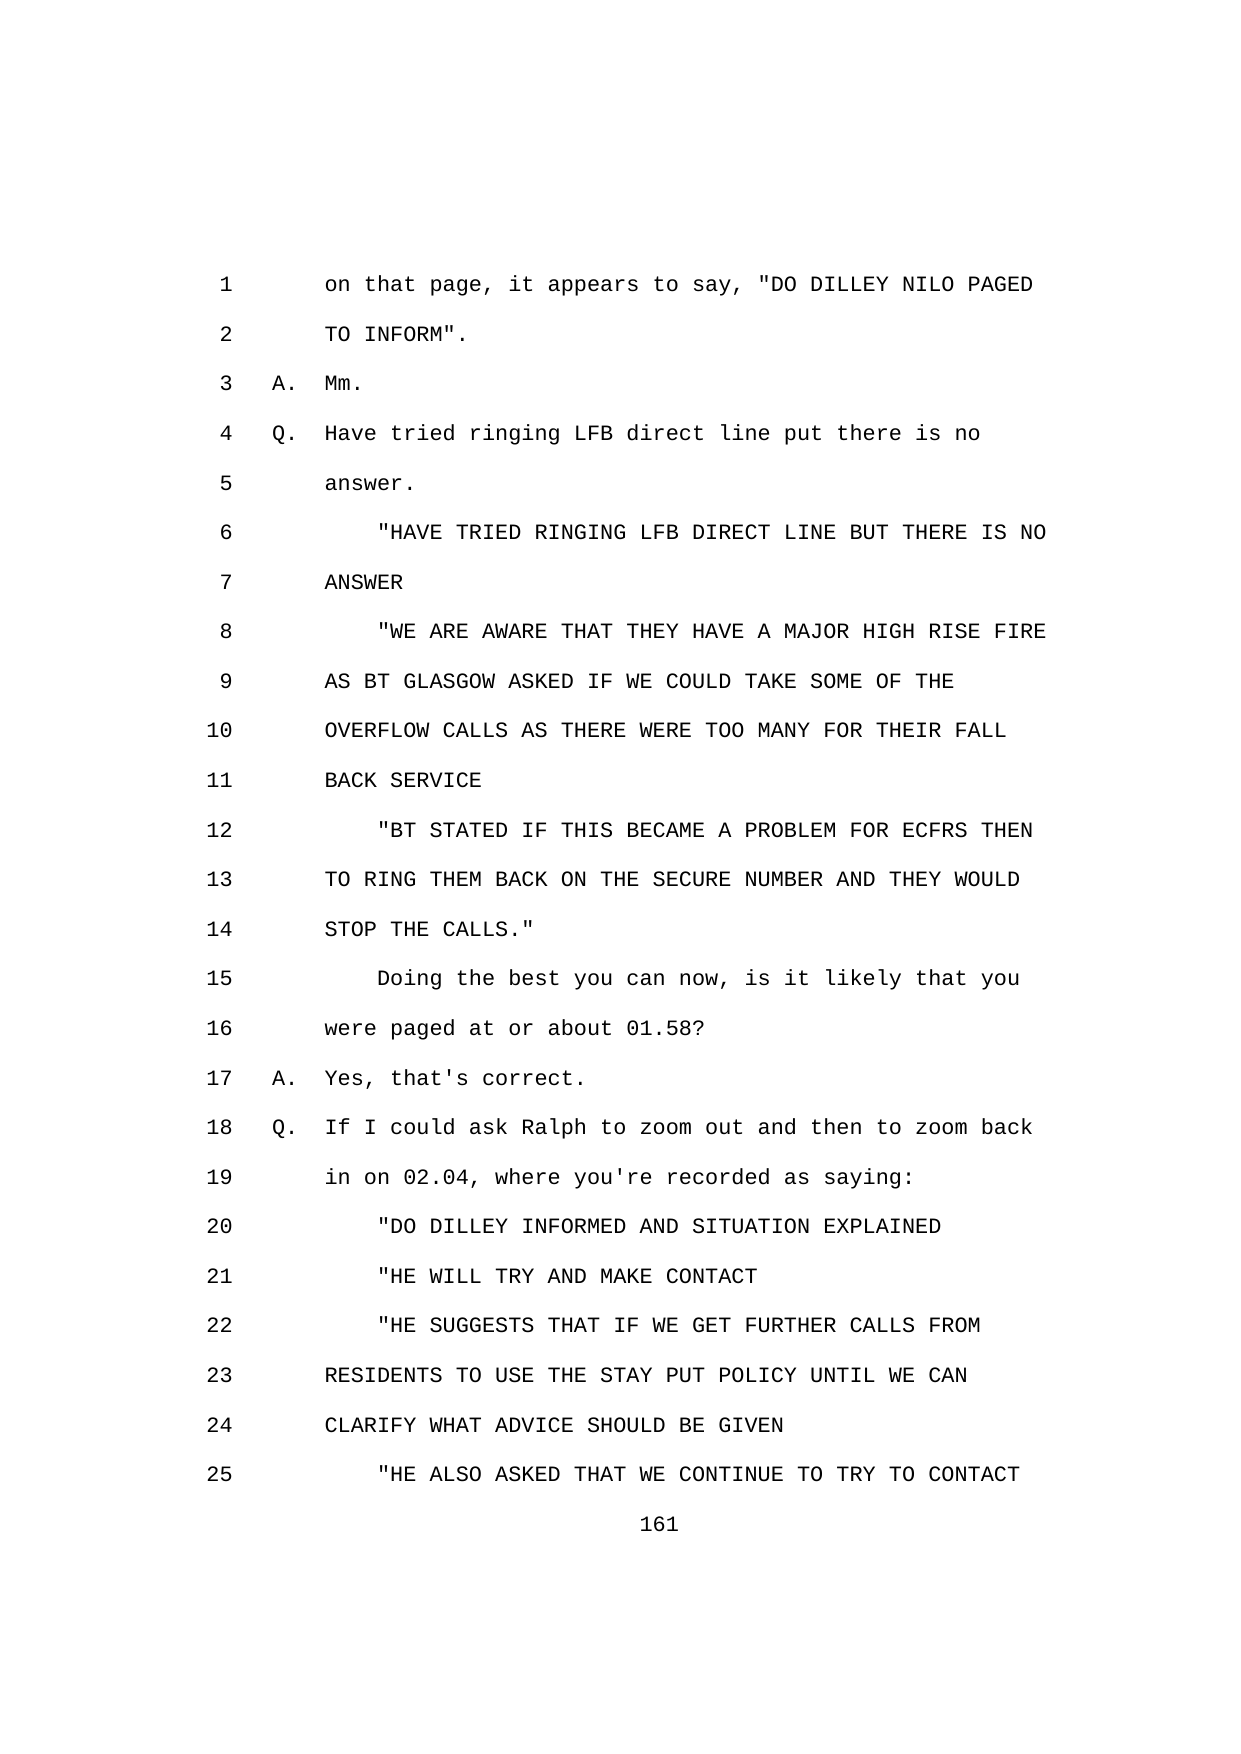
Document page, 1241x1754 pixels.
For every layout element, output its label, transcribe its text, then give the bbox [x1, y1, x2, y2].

text 23 RESIDENTS TO USE THE STAY PUT POLICY UNTIL WE CAN [75, 1364, 1165, 1389]
text 2 TO INFORM". [75, 323, 1165, 348]
text 161 [75, 1513, 1165, 1538]
text 3 A. Mm. [75, 372, 1165, 397]
text 15 Doing the best you can now, is it likely that you [75, 967, 1165, 992]
text 10 OVERFLOW CALLS AS THERE WERE TOO MANY FOR THEIR FALL [75, 719, 1165, 744]
text 18 Q. If I could ask Ralph to zoom out and then to zoom back [75, 1116, 1165, 1141]
text 11 BACK SERVICE [75, 769, 1165, 794]
text 25 "HE ALSO ASKED THAT WE CONTINUE TO TRY TO CONTACT [75, 1463, 1165, 1488]
text 1 on that page, it appears to say, "DO DILLEY NILO PAGED [75, 273, 1165, 298]
text 17 A. Yes, that's correct. [75, 1067, 1165, 1091]
text 4 Q. Have tried ringing LFB direct line put there is no [75, 422, 1165, 447]
text 5 answer. [75, 472, 1165, 496]
text 22 "HE SUGGESTS THAT IF WE GET FURTHER CALLS FROM [75, 1314, 1165, 1339]
text 12 "BT STATED IF THIS BECAME A PROBLEM FOR ECFRS THEN [75, 819, 1165, 843]
text 7 ANSWER [75, 571, 1165, 596]
text 8 "WE ARE AWARE THAT THEY HAVE A MAJOR HIGH RISE FIRE [75, 620, 1165, 645]
text 21 "HE WILL TRY AND MAKE CONTACT [75, 1265, 1165, 1290]
text 20 "DO DILLEY INFORMED AND SITUATION EXPLAINED [75, 1215, 1165, 1240]
text 16 were paged at or about 01.58? [75, 1017, 1165, 1042]
text 13 TO RING THEM BACK ON THE SECURE NUMBER AND THEY WOULD [75, 868, 1165, 893]
text 9 AS BT GLASGOW ASKED IF WE COULD TAKE SOME OF THE [75, 670, 1165, 695]
text 19 in on 02.04, where you're recorded as saying: [75, 1166, 1165, 1191]
text 24 CLARIFY WHAT ADVICE SHOULD BE GIVEN [75, 1414, 1165, 1438]
text 14 STOP THE CALLS." [75, 918, 1165, 943]
text 6 "HAVE TRIED RINGING LFB DIRECT LINE BUT THERE IS NO [75, 521, 1165, 546]
